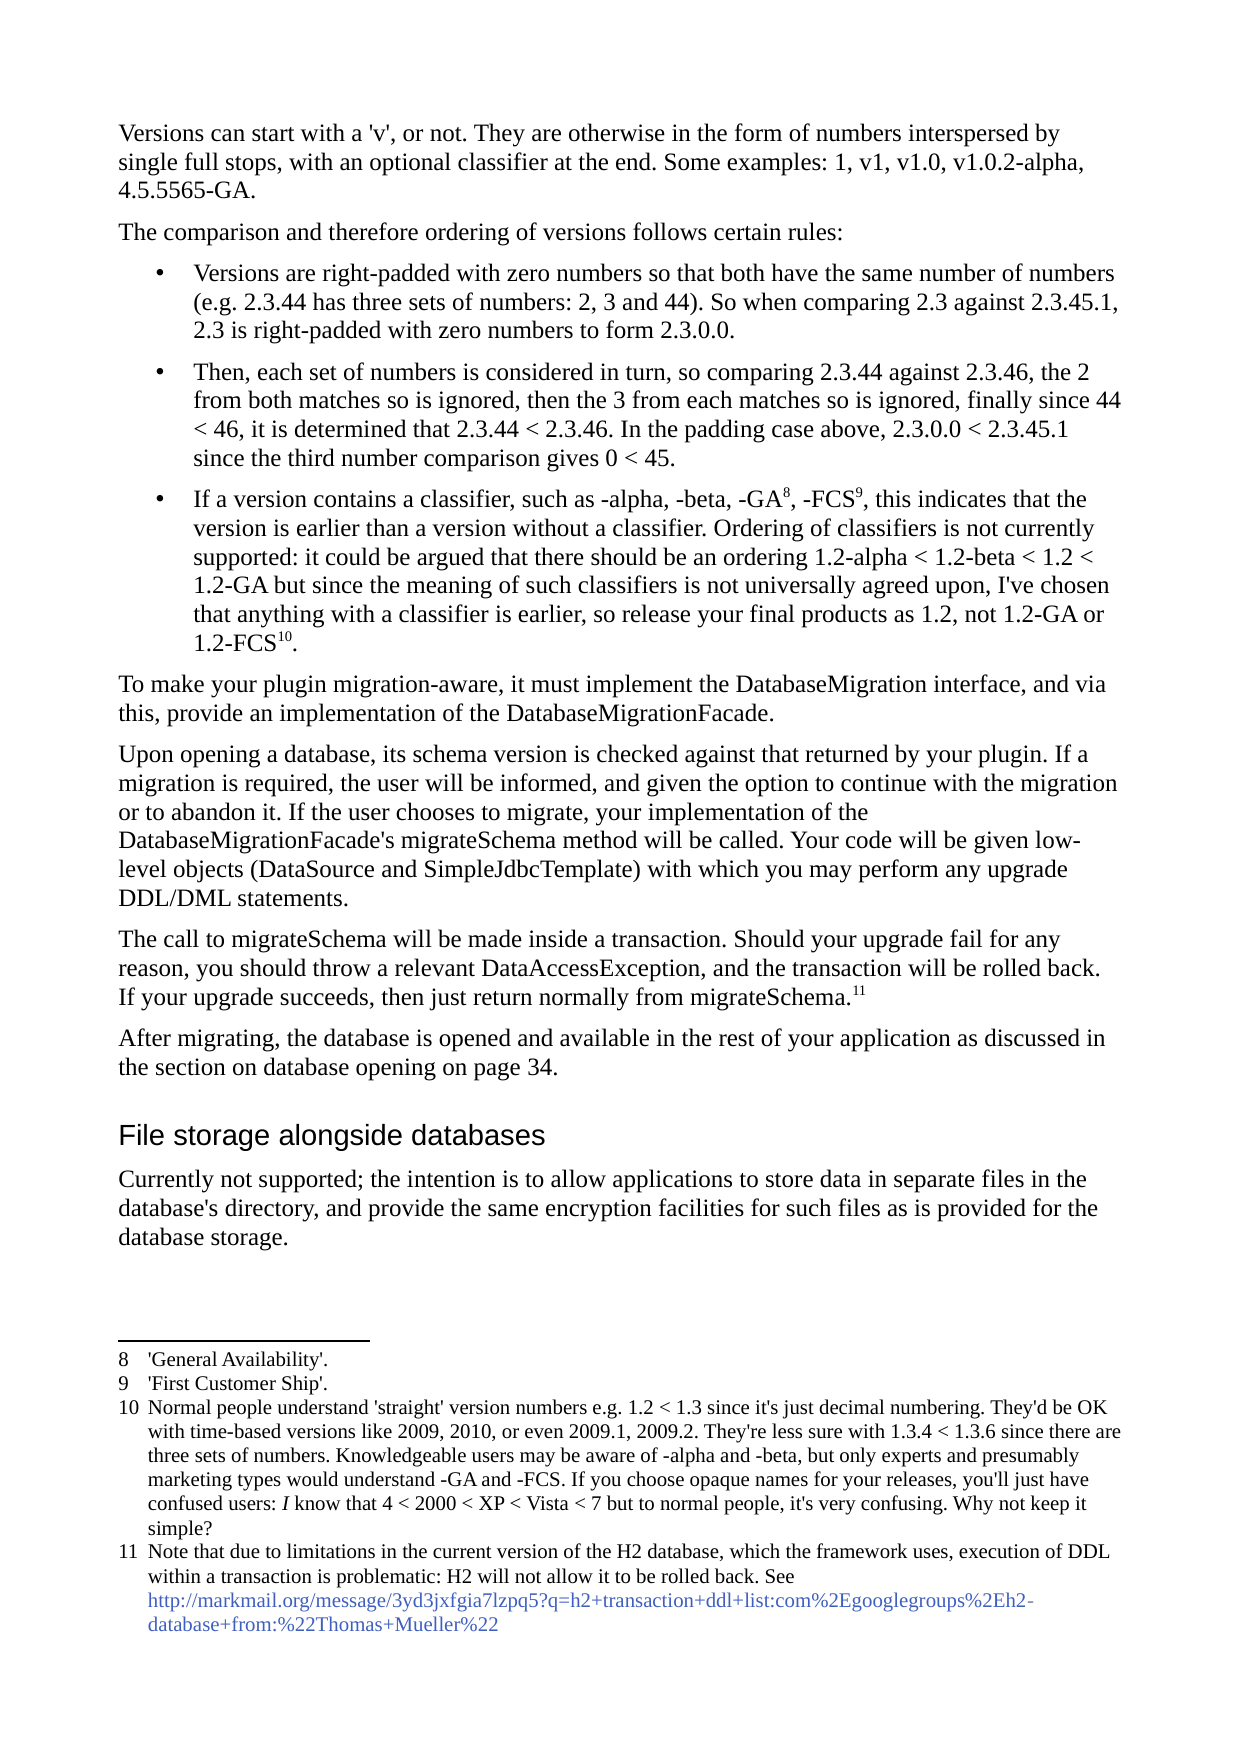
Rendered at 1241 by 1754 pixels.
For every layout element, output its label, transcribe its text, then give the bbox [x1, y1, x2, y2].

subtitle File storage alongside databases [118, 1118, 1122, 1152]
list Normal people understand 'straight' version numbers e.g. 1.2 < 1.3 since it's just decimal numbering. They'd be OK with time-based versions like 2009, 2010, or even 2009.1, 2009.2. They're less sure with 1.3.4 < 1.3.6 since there are three sets of numbers. Knowledgeable users may be aware of -alpha and -beta, but only experts and presumably marketing types would understand -GA and -FCS. If you choose opaque names for your releases, you'll just have confused users: I know that 4 < 2000 < XP < Vista < 7 but to normal people, it's very confusing. Why not keep it simple? [118, 1395, 1122, 1539]
text Currently not supported; the intention is to allow applications to store data in separate files in the database's directory, and provide the same encryption facilities for such files as is provided for the database storage. [118, 1164, 1122, 1250]
text Upon opening a database, its schema version is checked against that returned by your plugin. If a migration is required, the user will be informed, and given the option to continue with the migration or to abandon it. If the user chooses to migrate, your implementation of the DatabaseMigrationFacade's migrateSchema method will be called. Your code will be given low-level objects (DataSource and SimpleJdbcTemplate) with which you may perform any upgrade DDL/DML statements. [118, 739, 1122, 912]
list If a version contains a classifier, such as -alpha, -beta, -GA, -FCS, this indicates that the version is earlier than a version without a classifier. Ordering of classifiers is not currently supported: it could be argued that there should be an ordering 1.2-alpha < 1.2-beta < 1.2 < 1.2-GA but since the meaning of such classifiers is not universally agreed upon, I've chosen that anything with a classifier is earlier, so release your final products as 1.2, not 1.2-GA or 1.2-FCS. [156, 484, 1122, 657]
list 'First Customer Ship'. [118, 1371, 1122, 1395]
text Versions can start with a 'v', or not. They are otherwise in the form of numbers interspersed by single full stops, with an optional classifier at the end. Some examples: 1, v1, v1.0, v1.0.2-alpha, 4.5.5565-GA. [118, 118, 1122, 204]
list Then, each set of numbers is considered in turn, so comparing 2.3.44 against 2.3.46, the 2 from both matches so is ignored, then the 3 from each matches so is ignored, finally since 44 < 46, it is determined that 2.3.44 < 2.3.46. In the padding case above, 2.3.0.0 < 2.3.45.1 since the third number comparison gives 0 < 45. [156, 357, 1122, 472]
text To make your plugin migration-aware, it must implement the DatabaseMigration interface, and via this, provide an implementation of the DatabaseMigrationFacade. [118, 669, 1122, 727]
text Note that due to limitations in the current version of the H2 database, which the framework uses, execution of DDL within a transaction is problematic: H2 will not allow it to be rolled back. See http://markmail.org/message/3yd3jxfgia7lzpq5?q=h2+transaction+ddl+list:com%2Egooglegroups%2Eh2-database+from:%22Thomas+Mueller%22 [118, 1539, 1122, 1636]
text The call to migrateSchema will be made inside a transaction. Should your upgrade fail for any reason, you should throw a relevant DataAccessException, and the transaction will be rolled back. If your upgrade succeeds, then just return normally from migrateSchema. [118, 924, 1122, 1011]
text The comparison and therefore ordering of versions follows certain rules: [118, 217, 1122, 246]
list 'General Availability'. [118, 1347, 1122, 1371]
text After migrating, the database is opened and available in the rest of your application as discussed in the section on database opening on page 34. [118, 1023, 1122, 1081]
list Versions are right-padded with zero numbers so that both have the same number of numbers (e.g. 2.3.44 has three sets of numbers: 2, 3 and 44). So when comparing 2.3 against 2.3.45.1, 2.3 is right-padded with zero numbers to form 2.3.0.0. [156, 258, 1122, 344]
